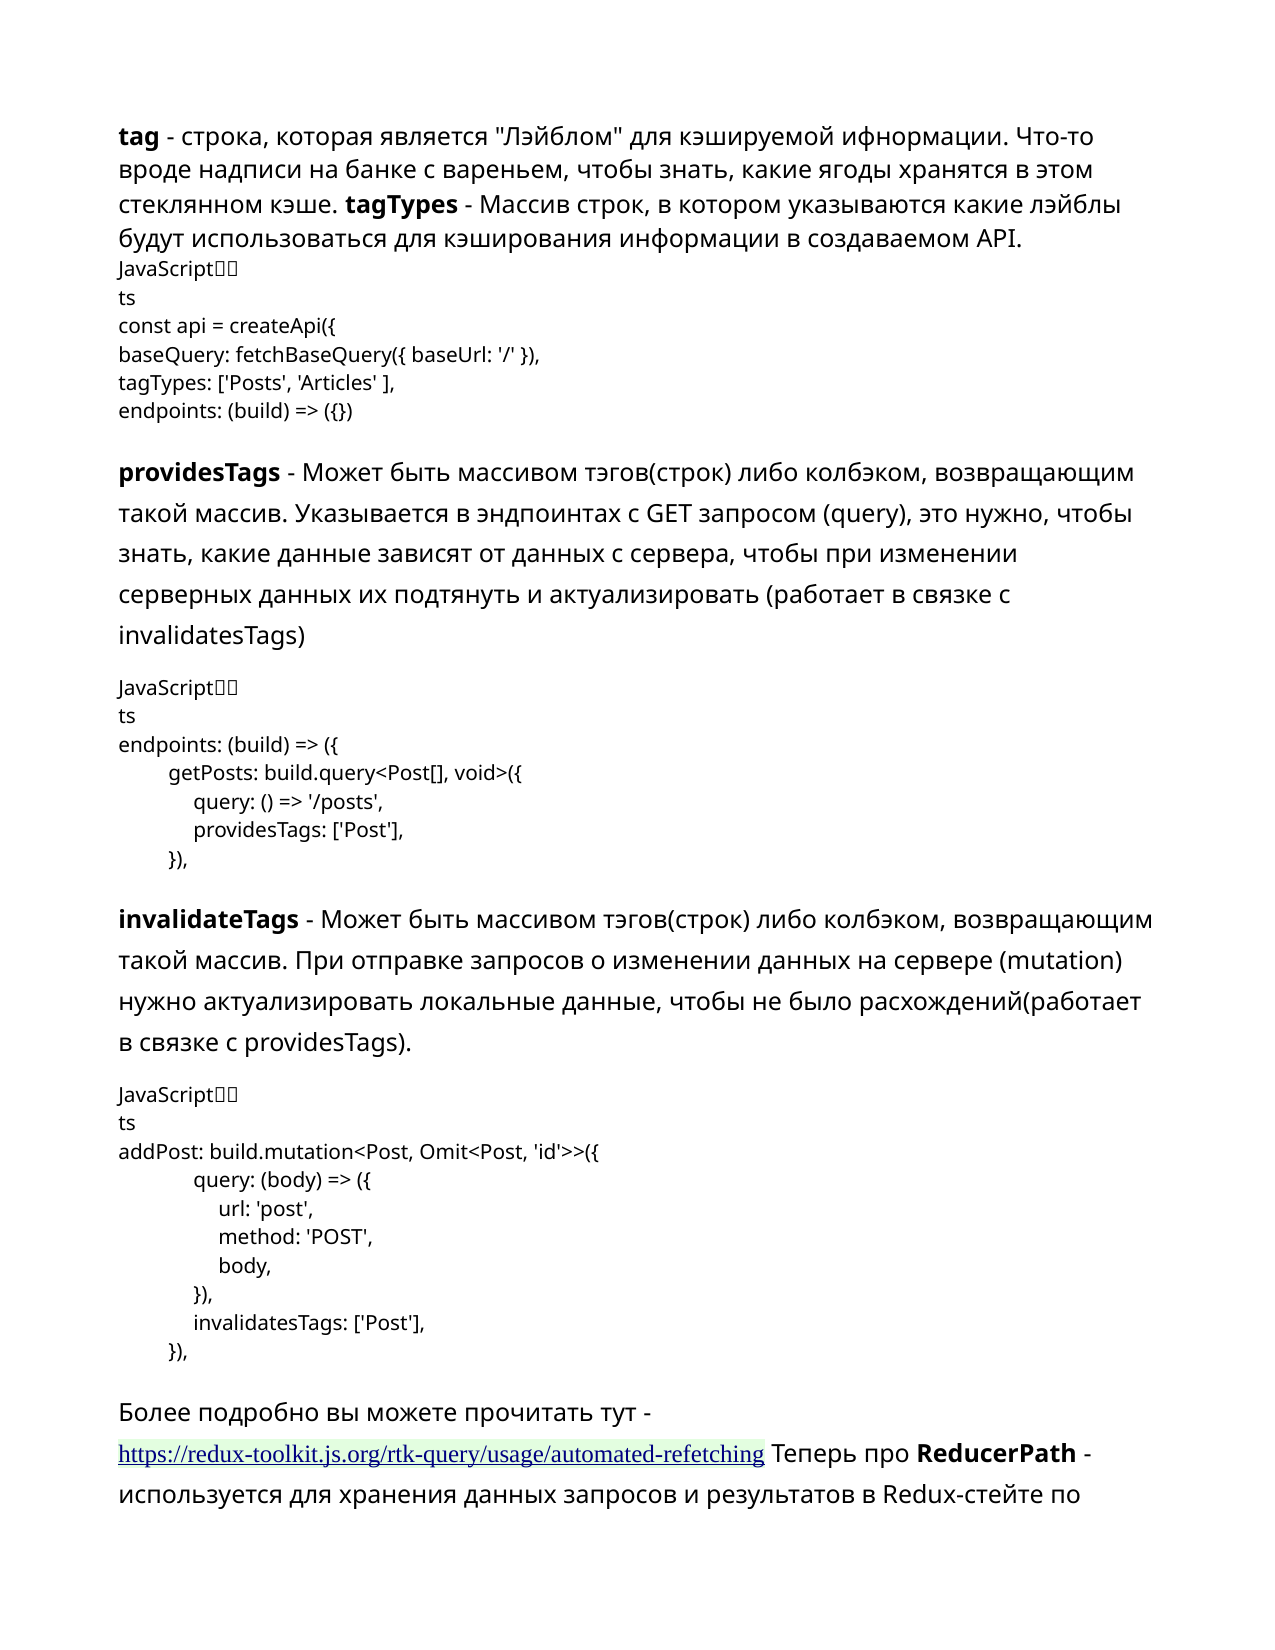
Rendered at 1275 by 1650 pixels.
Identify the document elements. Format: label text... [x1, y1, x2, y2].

text Более подробно вы можете прочитать тут - https://redux-toolkit.js.org/rtk-query/usage/automated-refetching Теперь про ReducerPath - используется для хранения данных запросов и результатов в Redux-стейте по [118, 1395, 1157, 1510]
text ts [118, 702, 1157, 730]
text method: 'POST', [118, 1222, 1157, 1251]
text url: 'post', [118, 1194, 1157, 1222]
text body, [118, 1251, 1157, 1279]
text getPosts: build.query<Post[], void>({ [118, 758, 1157, 787]
text invalidateTags - Может быть массивом тэгов(строк) либо колбэком, возвращающим такой массив. При отправке запросов о изменении данных на сервере (mutation) нужно актуализировать локальные данные, чтобы не было расхождений(работает в связке с providesTags). [118, 902, 1157, 1059]
text providesTags: ['Post'], [118, 816, 1157, 844]
text baseQuery: fetchBaseQuery({ baseUrl: '/' }), [118, 340, 1157, 368]
text ts [118, 1108, 1157, 1137]
text tagTypes: ['Posts', 'Articles' ], [118, 368, 1157, 397]
text JavaScript [118, 254, 1157, 283]
text }), [118, 1337, 1157, 1365]
text invalidatesTags: ['Post'], [118, 1308, 1157, 1337]
text JavaScript [118, 1080, 1157, 1108]
text providesTags - Может быть массивом тэгов(строк) либо колбэком, возвращающим такой массив. Указывается в эндпоинтах с GET запросом (query), это нужно, чтобы знать, какие данные зависят от данных с сервера, чтобы при изменении серверных данных их подтянуть и актуализировать (работает в связке с invalidatesTags) [118, 454, 1157, 652]
text query: (body) => ({ [118, 1165, 1157, 1194]
text ts [118, 283, 1157, 311]
text const api = createApi({ [118, 311, 1157, 340]
text endpoints: (build) => ({}) [118, 397, 1157, 425]
text JavaScript [118, 673, 1157, 702]
text }), [118, 844, 1157, 873]
text endpoints: (build) => ({ [118, 730, 1157, 758]
text }), [118, 1279, 1157, 1308]
text tag - строка, которая является "Лэйблом" для кэшируемой ифнормации. Что-то вроде надписи на банке с вареньем, чтобы знать, какие ягоды хранятся в этом стеклянном кэше. tagTypes - Массив строк, в котором указываются какие лэйблы будут использоваться для кэширования информации в создаваемом API. [118, 118, 1157, 254]
text query: () => '/posts', [118, 787, 1157, 816]
text addPost: build.mutation<Post, Omit<Post, 'id'>>({ [118, 1137, 1157, 1165]
